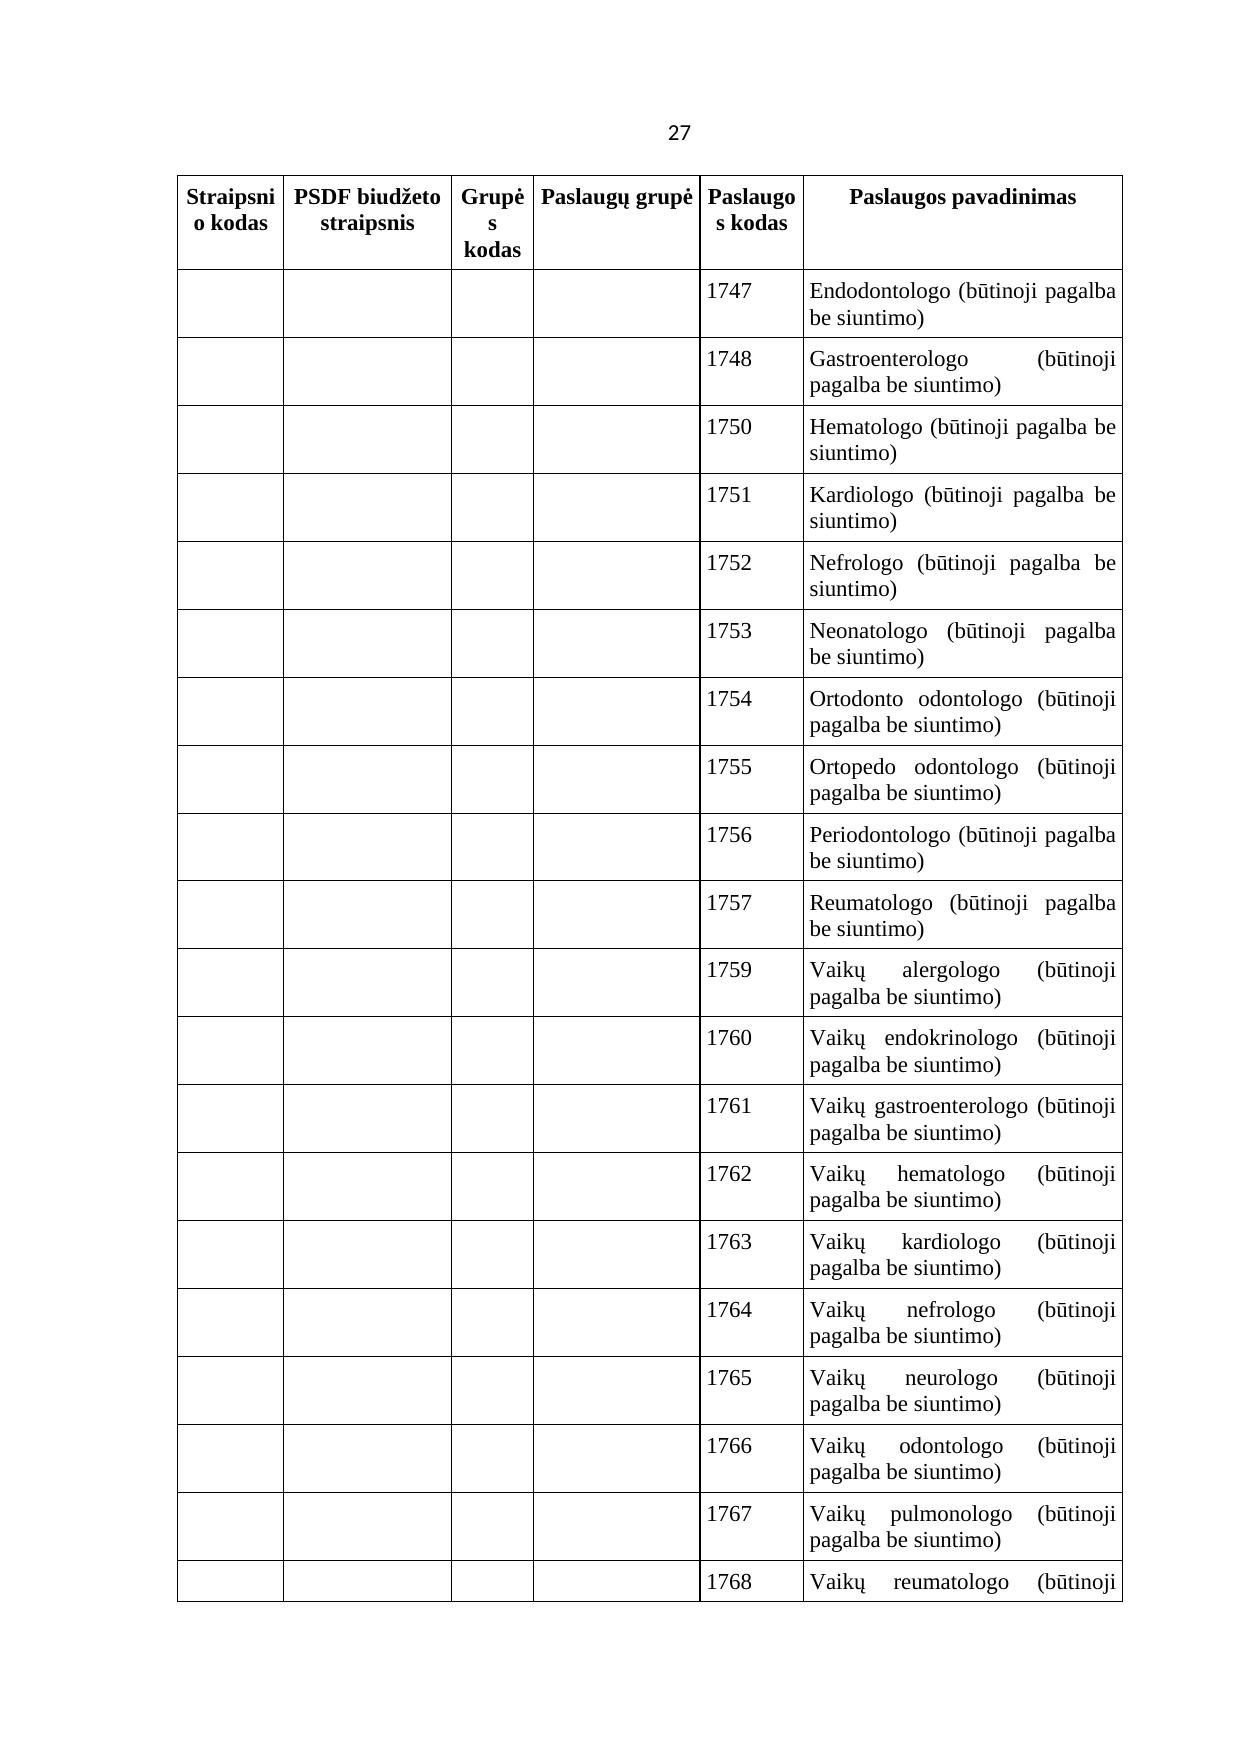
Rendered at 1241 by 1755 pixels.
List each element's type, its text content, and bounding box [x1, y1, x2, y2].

table_cell 1759 [701, 949, 803, 1016]
table_cell Endodontologo (būtinoji pagalba be siuntimo) [804, 270, 1122, 337]
table_cell [284, 1289, 451, 1356]
table_cell 1752 [701, 542, 803, 609]
table_cell [452, 1561, 533, 1601]
table_cell [178, 474, 283, 541]
table_cell Nefrologo (būtinoji pagalba be siuntimo) [804, 542, 1122, 609]
table_cell [534, 406, 699, 473]
table_cell [452, 949, 533, 1016]
table_cell [178, 1493, 283, 1559]
table_header PSDF biudžeto straipsnis [284, 176, 451, 269]
table_cell 1767 [701, 1493, 803, 1559]
table_cell [178, 1221, 283, 1288]
table_cell Vaikų nefrologo (būtinoji pagalba be siuntimo) [804, 1289, 1122, 1356]
table_cell [534, 1017, 699, 1084]
table_cell [534, 746, 699, 812]
table_cell 1762 [701, 1153, 803, 1220]
table_cell Vaikų kardiologo (būtinoji pagalba be siuntimo) [804, 1221, 1122, 1288]
table_cell [534, 1221, 699, 1288]
table_cell 1766 [701, 1425, 803, 1492]
table_cell Vaikų odontologo (būtinoji pagalba be siuntimo) [804, 1425, 1122, 1492]
table_cell [284, 746, 451, 812]
table_cell Reumatologo (būtinoji pagalba be siuntimo) [804, 881, 1122, 948]
table_cell [178, 406, 283, 473]
table_cell Vaikų neurologo (būtinoji pagalba be siuntimo) [804, 1357, 1122, 1424]
table_cell [534, 1357, 699, 1424]
table_cell 1761 [701, 1085, 803, 1152]
table_cell [452, 474, 533, 541]
table_cell [534, 949, 699, 1016]
table_cell [284, 1085, 451, 1152]
table_cell [452, 1425, 533, 1492]
table_cell [534, 542, 699, 609]
table_cell [284, 1425, 451, 1492]
table_cell [284, 406, 451, 473]
table_header Paslaugos kodas [701, 176, 803, 269]
table_cell [534, 610, 699, 677]
table_header Paslaugų grupė [534, 176, 699, 269]
table_cell [534, 814, 699, 880]
table_cell [178, 610, 283, 677]
table_cell Ortodonto odontologo (būtinoji pagalba be siuntimo) [804, 678, 1122, 744]
table_cell [284, 678, 451, 744]
table_cell [534, 1289, 699, 1356]
table_cell [452, 678, 533, 744]
table_cell [178, 1561, 283, 1601]
table_cell [534, 270, 699, 337]
table_cell [178, 1017, 283, 1084]
table_header Grupės kodas [452, 176, 533, 269]
table_cell Vaikų gastroenterologo (būtinoji pagalba be siuntimo) [804, 1085, 1122, 1152]
table_cell [534, 1493, 699, 1559]
table_cell [452, 1221, 533, 1288]
table_cell [178, 1425, 283, 1492]
table_cell [284, 1153, 451, 1220]
table_cell [284, 338, 451, 405]
table_cell [452, 1017, 533, 1084]
table_cell [284, 474, 451, 541]
table_cell [452, 406, 533, 473]
table_cell 1755 [701, 746, 803, 812]
table_cell Neonatologo (būtinoji pagalba be siuntimo) [804, 610, 1122, 677]
table_cell 1763 [701, 1221, 803, 1288]
table_cell [178, 814, 283, 880]
table_cell Vaikų hematologo (būtinoji pagalba be siuntimo) [804, 1153, 1122, 1220]
table_header Paslaugos pavadinimas [804, 176, 1122, 269]
table_cell [452, 746, 533, 812]
table_cell [178, 1289, 283, 1356]
table_cell [284, 1493, 451, 1559]
table_cell 1753 [701, 610, 803, 677]
table_cell 1754 [701, 678, 803, 744]
table_cell 1747 [701, 270, 803, 337]
table_cell 1748 [701, 338, 803, 405]
table_cell Vaikų pulmonologo (būtinoji pagalba be siuntimo) [804, 1493, 1122, 1559]
table_cell [178, 881, 283, 948]
table_cell 1751 [701, 474, 803, 541]
table_cell [452, 1357, 533, 1424]
table_cell 1760 [701, 1017, 803, 1084]
table_cell [178, 746, 283, 812]
table_cell [178, 1153, 283, 1220]
table_cell [284, 881, 451, 948]
table_cell [452, 610, 533, 677]
table_cell 1750 [701, 406, 803, 473]
table_header Straipsnio kodas [178, 176, 283, 269]
table_cell [178, 678, 283, 744]
table_cell Ortopedo odontologo (būtinoji pagalba be siuntimo) [804, 746, 1122, 812]
table_cell [284, 270, 451, 337]
table_cell [178, 1085, 283, 1152]
table_cell Vaikų reumatologo (būtinoji [804, 1561, 1122, 1601]
table_cell [284, 1561, 451, 1601]
table_cell [534, 1425, 699, 1492]
table_cell [534, 1153, 699, 1220]
table_cell 1765 [701, 1357, 803, 1424]
table_cell [178, 270, 283, 337]
table_cell [284, 949, 451, 1016]
table_cell [534, 678, 699, 744]
table_cell Vaikų endokrinologo (būtinoji pagalba be siuntimo) [804, 1017, 1122, 1084]
table_cell Hematologo (būtinoji pagalba be siuntimo) [804, 406, 1122, 473]
table_cell Periodontologo (būtinoji pagalba be siuntimo) [804, 814, 1122, 880]
table_cell [534, 338, 699, 405]
table_cell 1756 [701, 814, 803, 880]
table_cell [178, 338, 283, 405]
table_cell [452, 881, 533, 948]
table_cell [534, 881, 699, 948]
table_cell [452, 270, 533, 337]
table_cell [284, 1357, 451, 1424]
table_cell [284, 542, 451, 609]
table_cell [284, 610, 451, 677]
table_cell [178, 1357, 283, 1424]
table_cell [284, 1017, 451, 1084]
table_cell [452, 1085, 533, 1152]
table_cell Gastroenterologo (būtinoji pagalba be siuntimo) [804, 338, 1122, 405]
table_cell [452, 814, 533, 880]
table_cell 1764 [701, 1289, 803, 1356]
table_cell [534, 1085, 699, 1152]
table_cell [452, 542, 533, 609]
table_cell [452, 1153, 533, 1220]
table_cell 1757 [701, 881, 803, 948]
table_cell [178, 542, 283, 609]
table_cell [284, 814, 451, 880]
table_cell Kardiologo (būtinoji pagalba be siuntimo) [804, 474, 1122, 541]
table_cell [452, 1493, 533, 1559]
table_cell Vaikų alergologo (būtinoji pagalba be siuntimo) [804, 949, 1122, 1016]
table_cell [452, 338, 533, 405]
table_cell [452, 1289, 533, 1356]
table_cell 1768 [701, 1561, 803, 1601]
table_cell [284, 1221, 451, 1288]
table_cell [534, 474, 699, 541]
table_cell [178, 949, 283, 1016]
table_cell [534, 1561, 699, 1601]
